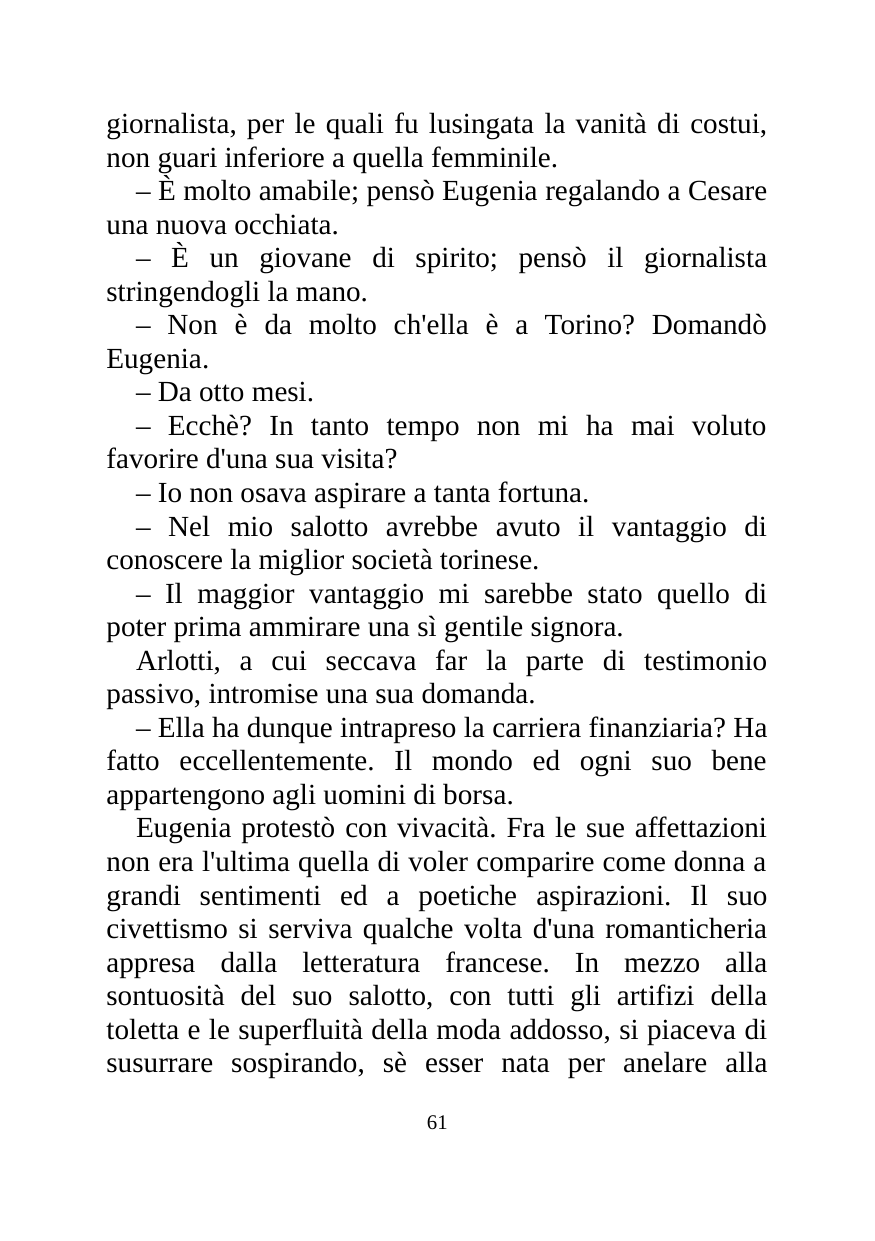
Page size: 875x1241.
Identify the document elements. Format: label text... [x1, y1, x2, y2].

text – Nel mio salotto avrebbe avuto il vantaggio di conoscere la miglior società torinese. [106, 509, 768, 576]
text – Ella ha dunque intrapreso la carriera finanziaria? Ha fatto eccellentemente. Il mondo ed ogni suo bene appartengono agli uomini di borsa. [106, 710, 768, 811]
text – È un giovane di spirito; pensò il giornalista stringendogli la mano. [106, 240, 768, 307]
text – Il maggior vantaggio mi sarebbe stato quello di poter prima ammirare una sì gentile signora. [106, 576, 768, 643]
text Eugenia protestò con vivacità. Fra le sue affettazioni non era l'ultima quella di voler comparire come donna a grandi sentimenti ed a poetiche aspirazioni. Il suo civettismo si serviva qualche volta d'una romanticheria appresa dalla letteratura francese. In mezzo alla sontuosità del suo salotto, con tutti gli artifizi della toletta e le superfluità della moda addosso, si piaceva di susurrare sospirando, sè esser nata per anelare alla [106, 811, 768, 1079]
text – Ecchè? In tanto tempo non mi ha mai voluto favorire d'una sua visita? [106, 408, 768, 475]
text – Non è da molto ch'ella è a Torino? Domandò Eugenia. [106, 307, 768, 374]
text – È molto amabile; pensò Eugenia regalando a Cesare una nuova occhiata. [106, 173, 768, 240]
text – Da otto mesi. [106, 374, 768, 408]
text giornalista, per le quali fu lusingata la vanità di costui, non guari inferiore a quella femminile. [106, 106, 768, 173]
text – Io non osava aspirare a tanta fortuna. [106, 475, 768, 509]
text Arlotti, a cui seccava far la parte di testimonio passivo, intromise una sua domanda. [106, 643, 768, 710]
